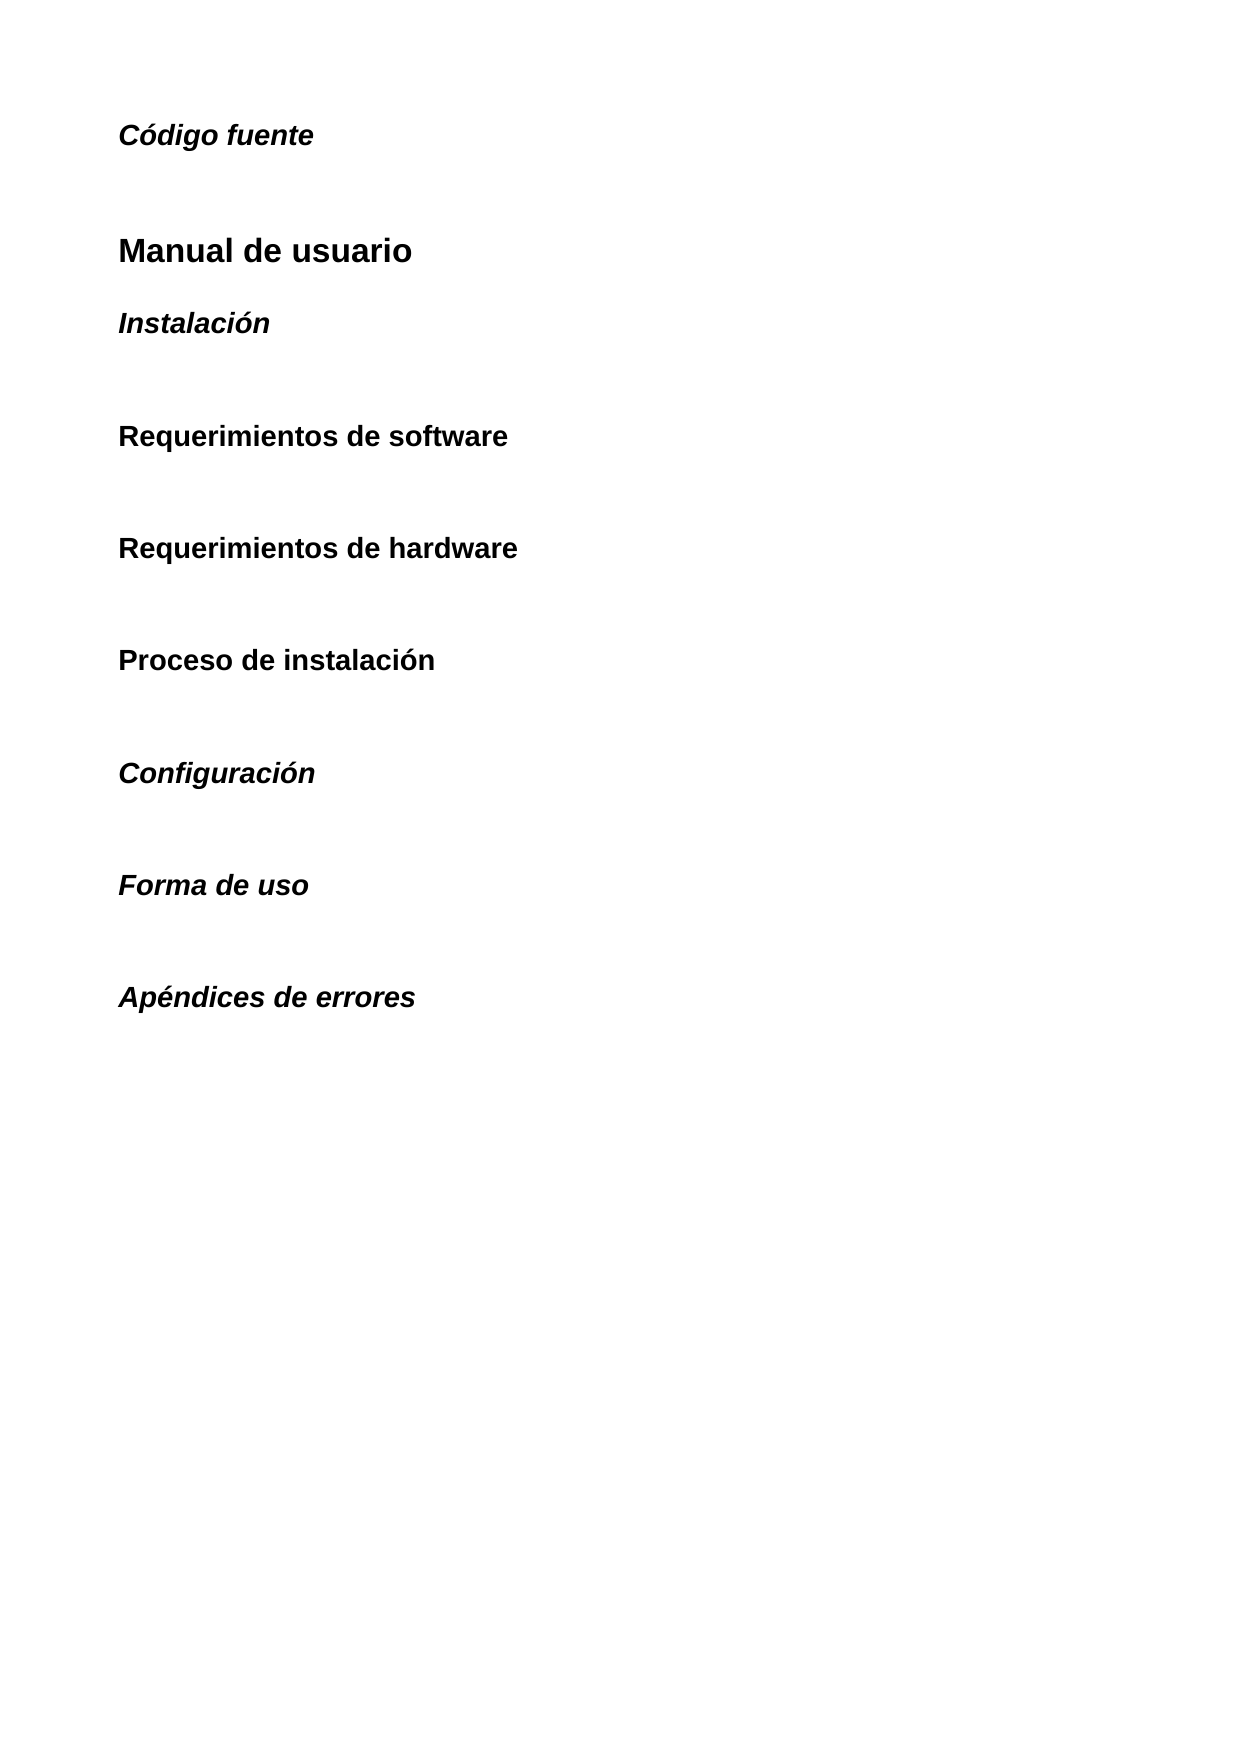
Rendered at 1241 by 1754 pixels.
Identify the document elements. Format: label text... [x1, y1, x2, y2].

subtitle Código fuente [118, 118, 1122, 152]
subtitle Requerimientos de hardware [118, 531, 1122, 565]
subtitle Forma de uso [118, 868, 1122, 902]
subtitle Proceso de instalación [118, 643, 1122, 677]
subtitle Requerimientos de software [118, 419, 1122, 452]
subtitle Instalación [118, 307, 1122, 340]
subtitle Apéndices de errores [118, 980, 1122, 1014]
subtitle Manual de usuario [118, 230, 1122, 269]
subtitle Configuración [118, 756, 1122, 789]
